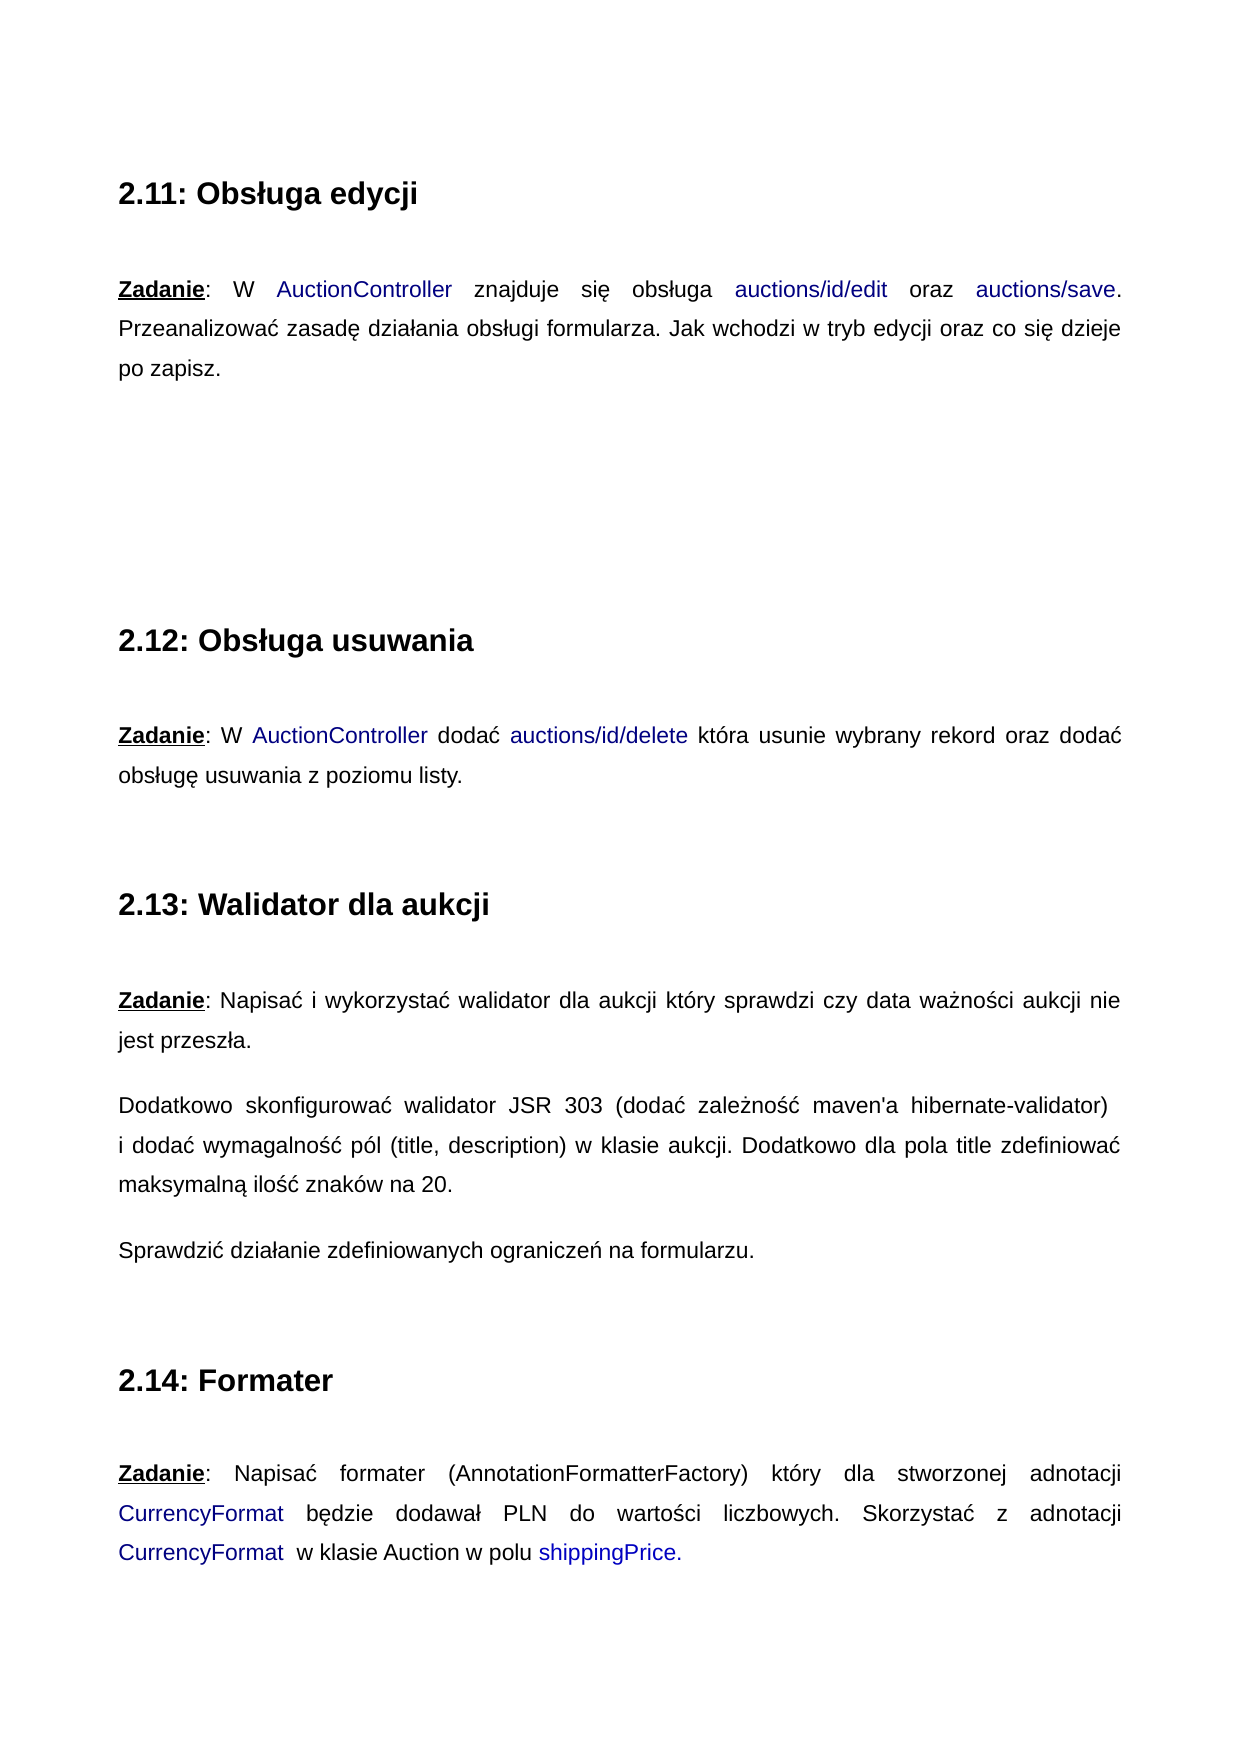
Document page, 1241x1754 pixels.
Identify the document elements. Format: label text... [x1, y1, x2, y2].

text 2.12: Obsługa usuwania [118, 622, 1122, 657]
text Zadanie: Napisać formater (AnnotationFormatterFactory) który dla stworzonej adnotacji CurrencyFormat będzie dodawał PLN do wartości liczbowych. Skorzystać z adnotacji CurrencyFormat w klasie Auction w polu shippingPrice. [118, 1460, 1122, 1566]
text Dodatkowo skonfigurować walidator JSR 303 (dodać zależność maven'a hibernate-validator) i dodać wymagalność pól (title, description) w klasie aukcji. Dodatkowo dla pola title zdefiniować maksymalną ilość znaków na 20. [118, 1092, 1122, 1198]
text 2.14: Formater [118, 1362, 1122, 1398]
text Zadanie: Napisać i wykorzystać walidator dla aukcji który sprawdzi czy data ważności aukcji nie jest przeszła. [118, 987, 1122, 1053]
text Zadanie: W AuctionController dodać auctions/id/delete która usunie wybrany rekord oraz dodać obsługę usuwania z poziomu listy. [118, 722, 1122, 788]
text 2.13: Walidator dla aukcji [118, 886, 1122, 922]
text Zadanie: W AuctionController znajduje się obsługa auctions/id/edit oraz auctions/save. Przeanalizować zasadę działania obsługi formularza. Jak wchodzi w tryb edycji oraz co się dzieje po zapisz. [118, 276, 1122, 381]
text Sprawdzić działanie zdefiniowanych ograniczeń na formularzu. [118, 1237, 1122, 1263]
text 2.11: Obsługa edycji [118, 175, 1122, 211]
